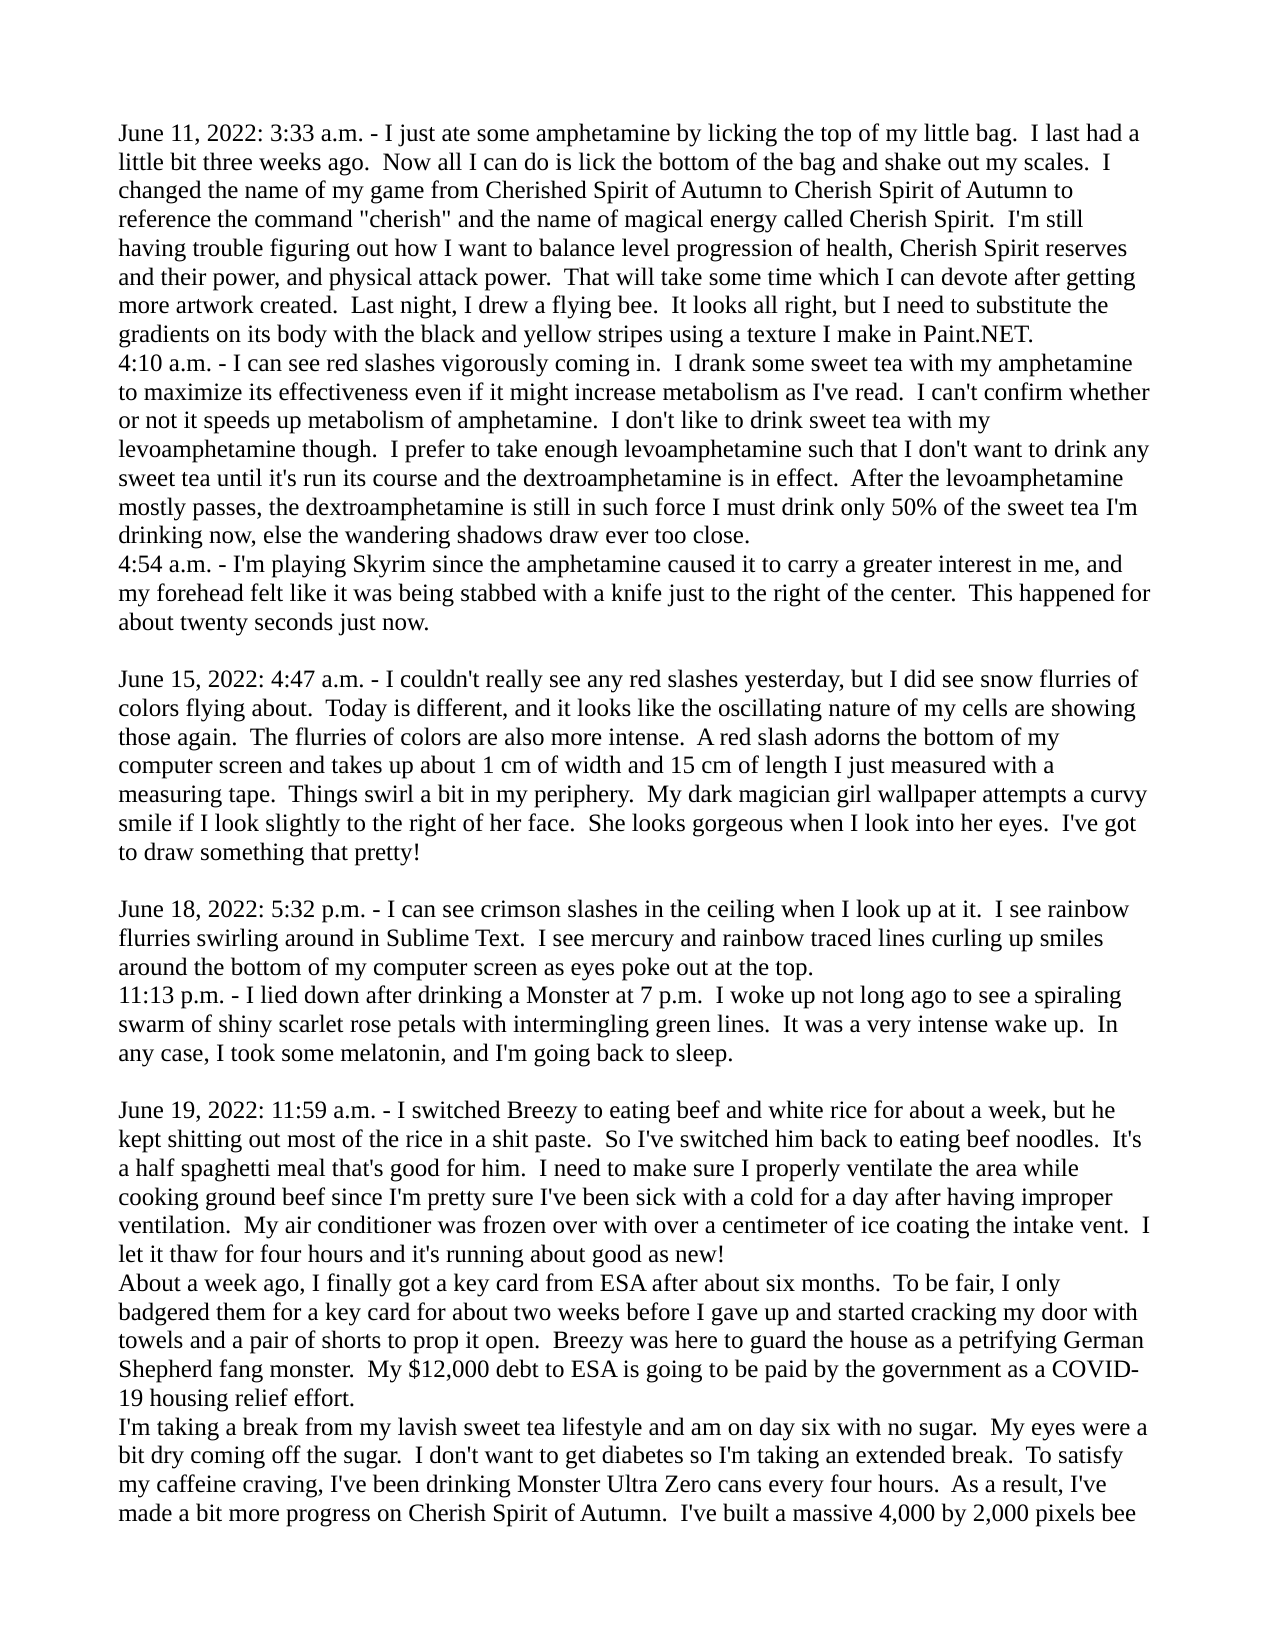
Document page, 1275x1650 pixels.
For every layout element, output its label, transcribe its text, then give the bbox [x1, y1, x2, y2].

text June 11, 2022: 3:33 a.m. - I just ate some amphetamine by licking the top of my little bag. I last had a little bit three weeks ago. Now all I can do is lick the bottom of the bag and shake out my scales. I changed the name of my game from Cherished Spirit of Autumn to Cherish Spirit of Autumn to reference the command "cherish" and the name of magical energy called Cherish Spirit. I'm still having trouble figuring out how I want to balance level progression of health, Cherish Spirit reserves and their power, and physical attack power. That will take some time which I can devote after getting more artwork created. Last night, I drew a flying bee. It looks all right, but I need to substitute the gradients on its body with the black and yellow stripes using a texture I make in Paint.NET. [118, 118, 1157, 348]
text 4:54 a.m. - I'm playing Skyrim since the amphetamine caused it to carry a greater interest in me, and my forehead felt like it was being stabbed with a knife just to the right of the center. This happened for about twenty seconds just now. [118, 549, 1157, 636]
text June 15, 2022: 4:47 a.m. - I couldn't really see any red slashes yesterday, but I did see snow flurries of colors flying about. Today is different, and it looks like the oscillating nature of my cells are showing those again. The flurries of colors are also more intense. A red slash adorns the bottom of my computer screen and takes up about 1 cm of width and 15 cm of length I just measured with a measuring tape. Things swirl a bit in my periphery. My dark magician girl wallpaper attempts a curvy smile if I look slightly to the right of her face. She looks gorgeous when I look into her eyes. I've got to draw something that pretty! [118, 664, 1157, 866]
text I'm taking a break from my lavish sweet tea lifestyle and am on day six with no sugar. My eyes were a bit dry coming off the sugar. I don't want to get diabetes so I'm taking an extended break. To satisfy my caffeine craving, I've been drinking Monster Ultra Zero cans every four hours. As a result, I've made a bit more progress on Cherish Spirit of Autumn. I've built a massive 4,000 by 2,000 pixels bee [118, 1412, 1157, 1527]
text June 19, 2022: 11:59 a.m. - I switched Breezy to eating beef and white rice for about a week, but he kept shitting out most of the rice in a shit paste. So I've switched him back to eating beef noodles. It's a half spaghetti meal that's good for him. I need to make sure I properly ventilate the area while cooking ground beef since I'm pretty sure I've been sick with a cold for a day after having improper ventilation. My air conditioner was frozen over with over a centimeter of ice coating the intake vent. I let it thaw for four hours and it's running about good as new! [118, 1096, 1157, 1268]
text June 18, 2022: 5:32 p.m. - I can see crimson slashes in the ceiling when I look up at it. I see rainbow flurries swirling around in Sublime Text. I see mercury and rainbow traced lines curling up smiles around the bottom of my computer screen as eyes poke out at the top. [118, 894, 1157, 981]
text 4:10 a.m. - I can see red slashes vigorously coming in. I drank some sweet tea with my amphetamine to maximize its effectiveness even if it might increase metabolism as I've read. I can't confirm whether or not it speeds up metabolism of amphetamine. I don't like to drink sweet tea with my levoamphetamine though. I prefer to take enough levoamphetamine such that I don't want to drink any sweet tea until it's run its course and the dextroamphetamine is in effect. After the levoamphetamine mostly passes, the dextroamphetamine is still in such force I must drink only 50% of the sweet tea I'm drinking now, else the wandering shadows draw ever too close. [118, 348, 1157, 549]
text 11:13 p.m. - I lied down after drinking a Monster at 7 p.m. I woke up not long ago to see a spiraling swarm of shiny scarlet rose petals with intermingling green lines. It was a very intense wake up. In any case, I took some melatonin, and I'm going back to sleep. [118, 981, 1157, 1067]
text About a week ago, I finally got a key card from ESA after about six months. To be fair, I only badgered them for a key card for about two weeks before I gave up and started cracking my door with towels and a pair of shorts to prop it open. Breezy was here to guard the house as a petrifying German Shepherd fang monster. My $12,000 debt to ESA is going to be paid by the government as a COVID-19 housing relief effort. [118, 1268, 1157, 1412]
